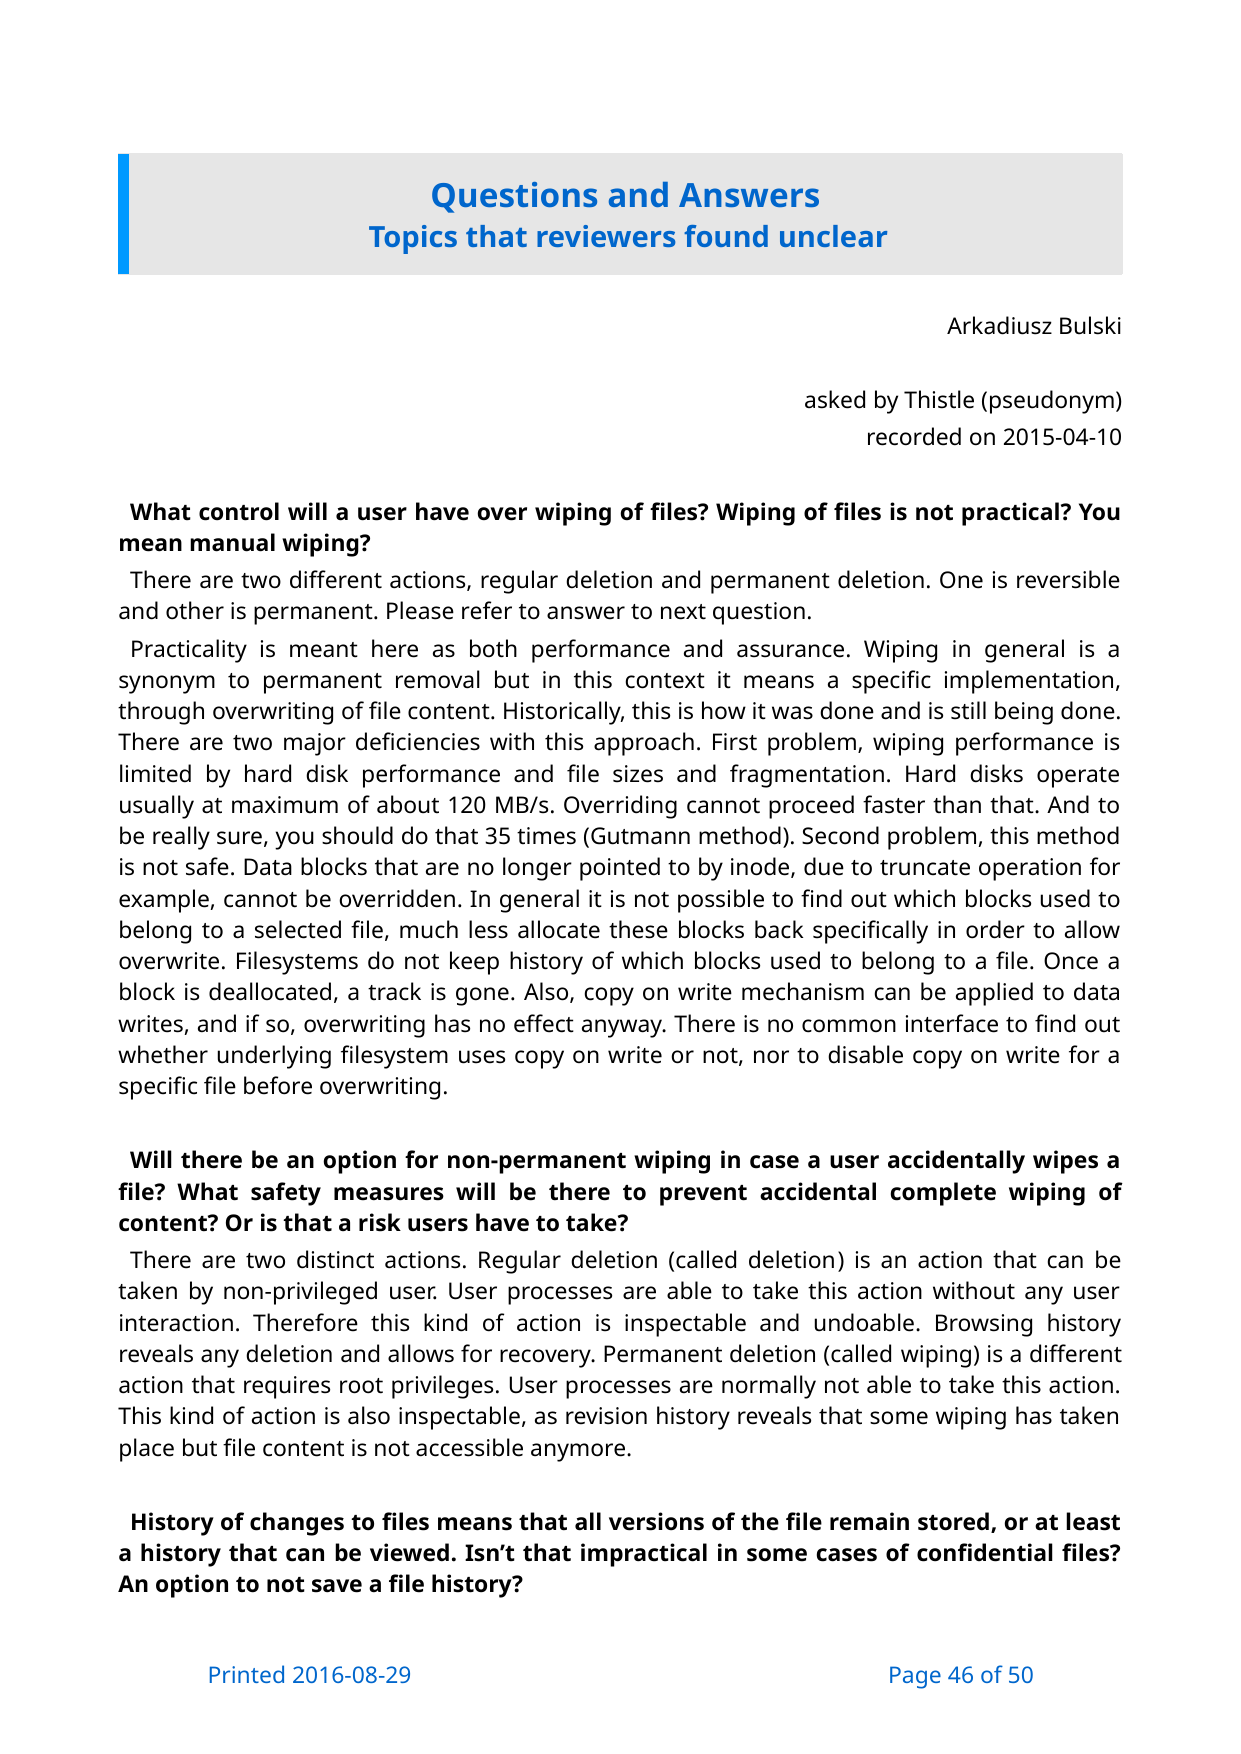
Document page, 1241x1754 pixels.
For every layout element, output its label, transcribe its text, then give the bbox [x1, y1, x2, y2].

text There are two distinct actions. Regular deletion (called deletion) is an action that can be taken by non-privileged user. User processes are able to take this action without any user interaction. Therefore this kind of action is inspectable and undoable. Browsing history reveals any deletion and allows for recovery. Permanent deletion (called wiping) is a different action that requires root privileges. User processes are normally not able to take this action. This kind of action is also inspectable, as revision history reveals that some wiping has taken place but file content is not accessible anymore. [118, 1244, 1122, 1463]
text asked by Thistle (pseudonym) [118, 384, 1122, 415]
text recorded on 2015-04-10 [118, 421, 1122, 452]
text Practicality is meant here as both performance and assurance. Wiping in general is a synonym to permanent removal but in this context it means a specific implementation, through overwriting of file content. Historically, this is how it was done and is still being done. There are two major deficiencies with this approach. First problem, wiping performance is limited by hard disk performance and file sizes and fragmentation. Hard disks operate usually at maximum of about 120 MB/s. Overriding cannot proceed faster than that. And to be really sure, you should do that 35 times (Gutmann method). Second problem, this method is not safe. Data blocks that are no longer pointed to by inode, due to truncate operation for example, cannot be overridden. In general it is not possible to find out which blocks used to belong to a selected file, much less allocate these blocks back specifically in order to allow overwrite. Filesystems do not keep history of which blocks used to belong to a file. Once a block is deallocated, a track is gone. Also, copy on write mechanism can be applied to data writes, and if so, overwriting has no effect anyway. There is no common interface to find out whether underlying filesystem uses copy on write or not, nor to disable copy on write for a specific file before overwriting. [118, 632, 1122, 1101]
text Arkadiusz Bulski [118, 310, 1122, 341]
text There are two different actions, regular deletion and permanent deletion. One is reversible and other is permanent. Please refer to answer to next question. [118, 564, 1122, 627]
text History of changes to files means that all versions of the file remain stored, or at least a history that can be viewed. Isn’t that impractical in some cases of confidential files? An option to not save a file history? [118, 1506, 1122, 1600]
subtitle Questions and Answers Topics that reviewers found unclear [129, 155, 1122, 274]
text Will there be an option for non-permanent wiping in case a user accidentally wipes a file? What safety measures will be there to prevent accidental complete wiping of content? Or is that a risk users have to take? [118, 1144, 1122, 1238]
text What control will a user have over wiping of files? Wiping of files is not practical? You mean manual wiping? [118, 496, 1122, 558]
